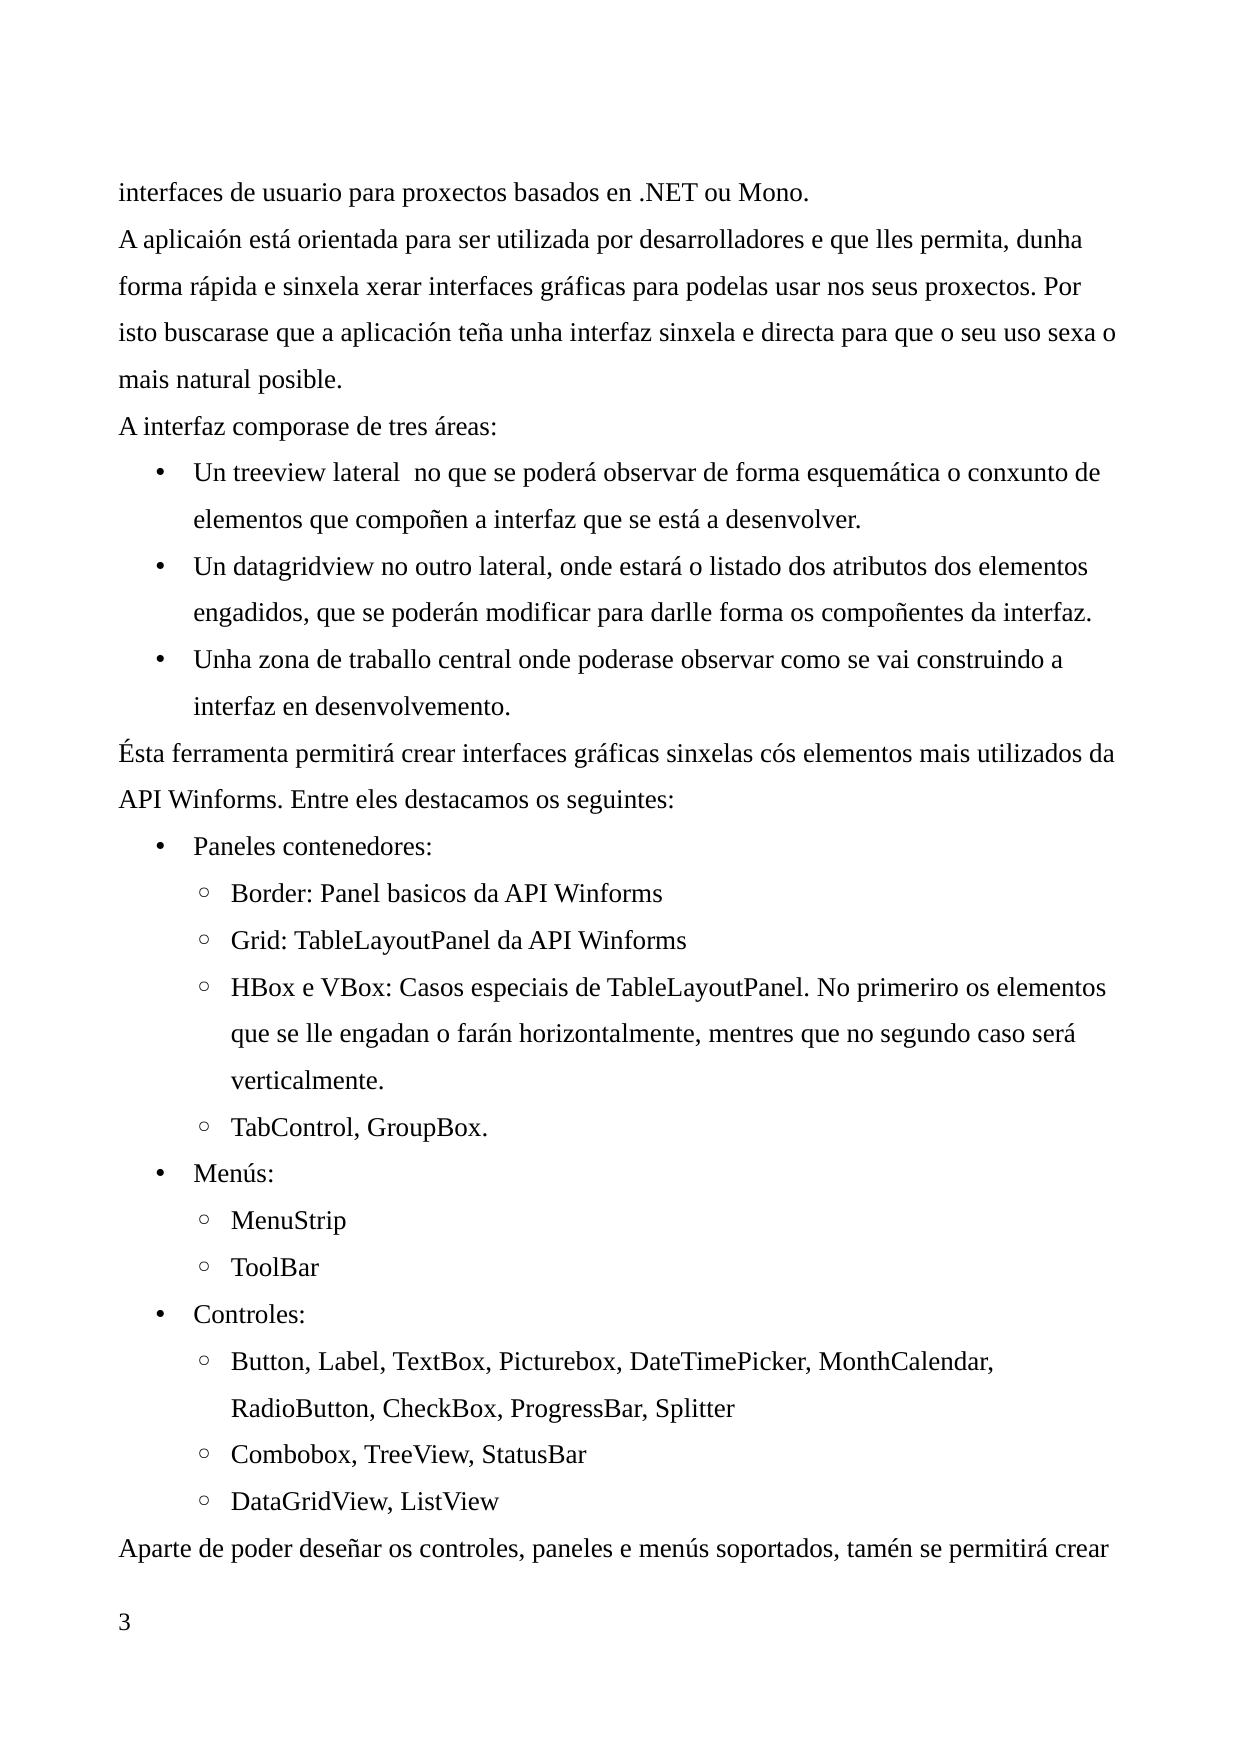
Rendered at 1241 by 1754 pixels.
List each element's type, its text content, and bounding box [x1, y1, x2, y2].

list TabControl, GroupBox. [193, 1111, 1122, 1142]
list Border: Panel basicos da API Winforms [193, 877, 1122, 908]
list Button, Label, TextBox, Picturebox, DateTimePicker, MonthCalendar, RadioButton, CheckBox, ProgressBar, Splitter [193, 1345, 1122, 1423]
list Controles: [156, 1298, 1122, 1329]
list Grid: TableLayoutPanel da API Winforms [193, 924, 1122, 955]
list Paneles contenedores: [156, 830, 1122, 861]
list Unha zona de traballo central onde poderase observar como se vai construindo a interfaz en desenvolvemento. [156, 643, 1122, 721]
list DataGridView, ListView [193, 1485, 1122, 1517]
text Ésta ferramenta permitirá crear interfaces gráficas sinxelas cós elementos mais utilizados da API Winforms. Entre eles destacamos os seguintes: [118, 737, 1122, 814]
list Menús: [156, 1158, 1122, 1189]
text interfaces de usuario para proxectos basados en .NET ou Mono. [118, 176, 1122, 207]
text A interfaz comporase de tres áreas: [118, 410, 1122, 441]
list HBox e VBox: Casos especiais de TableLayoutPanel. No primeriro os elementos que se lle engadan o farán horizontalmente, mentres que no segundo caso será verticalmente. [193, 971, 1122, 1095]
list Combobox, TreeView, StatusBar [193, 1438, 1122, 1470]
list MenuStrip [193, 1204, 1122, 1236]
list Un datagridview no outro lateral, onde estará o listado dos atributos dos elementos engadidos, que se poderán modificar para darlle forma os compoñentes da interfaz. [156, 550, 1122, 628]
list Un treeview lateral no que se poderá observar de forma esquemática o conxunto de elementos que compoñen a interfaz que se está a desenvolver. [156, 456, 1122, 534]
text Aparte de poder deseñar os controles, paneles e menús soportados, tamén se permitirá crear [118, 1532, 1122, 1563]
list ToolBar [193, 1251, 1122, 1283]
text A aplicaión está orientada para ser utilizada por desarrolladores e que lles permita, dunha forma rápida e sinxela xerar interfaces gráficas para podelas usar nos seus proxectos. Por isto buscarase que a aplicación teña unha interfaz sinxela e directa para que o seu uso sexa o mais natural posible. [118, 223, 1122, 394]
